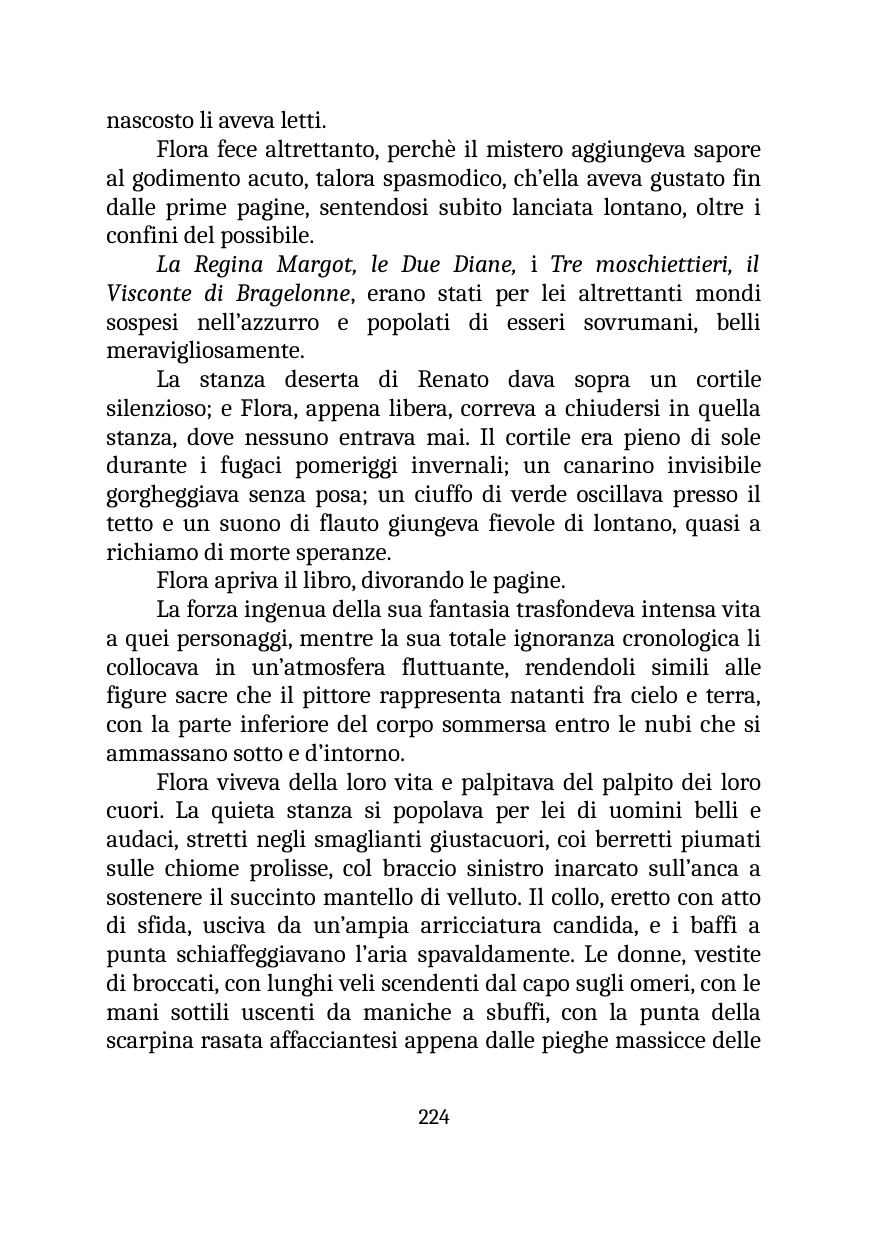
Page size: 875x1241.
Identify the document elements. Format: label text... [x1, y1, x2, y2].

text Flora fece altrettanto, perchè il mistero aggiungeva sapore al godimento acuto, talora spasmodico, ch’ella aveva gustato fin dalle prime pagine, sentendosi subito lanciata lontano, oltre i confini del possibile. [106, 135, 762, 250]
text nascosto li aveva letti. [106, 106, 762, 135]
text La stanza deserta di Renato dava sopra un cortile silenzioso; e Flora, appena libera, correva a chiudersi in quella stanza, dove nessuno entrava mai. Il cortile era pieno di sole durante i fugaci pomeriggi invernali; un canarino invisibile gorgheggiava senza posa; un ciuffo di verde oscillava presso il tetto e un suono di flauto giungeva fievole di lontano, quasi a richiamo di morte speranze. [106, 365, 762, 566]
text La forza ingenua della sua fantasia trasfondeva intensa vita a quei personaggi, mentre la sua totale ignoranza cronologica li collocava in un’atmosfera fluttuante, rendendoli simili alle figure sacre che il pittore rappresenta natanti fra cielo e terra, con la parte inferiore del corpo sommersa entro le nubi che si ammassano sotto e d’intorno. [106, 595, 762, 767]
text La Regina Margot, le Due Diane, i Tre moschiettieri, il Visconte di Bragelonne, erano stati per lei altrettanti mondi sospesi nell’azzurro e popolati di esseri sovrumani, belli meravigliosamente. [106, 250, 762, 365]
text Flora viveva della loro vita e palpitava del palpito dei loro cuori. La quieta stanza si popolava per lei di uomini belli e audaci, stretti negli smaglianti giustacuori, coi berretti piumati sulle chiome prolisse, col braccio sinistro inarcato sull’anca a sostenere il succinto mantello di velluto. Il collo, eretto con atto di sfida, usciva da un’ampia arricciatura candida, e i baffi a punta schiaffeggiavano l’aria spavaldamente. Le donne, vestite di broccati, con lunghi veli scendenti dal capo sugli omeri, con le mani sottili uscenti da maniche a sbuffi, con la punta della scarpina rasata affacciantesi appena dalle pieghe massicce delle [106, 767, 762, 1055]
text Flora apriva il libro, divorando le pagine. [106, 566, 762, 595]
